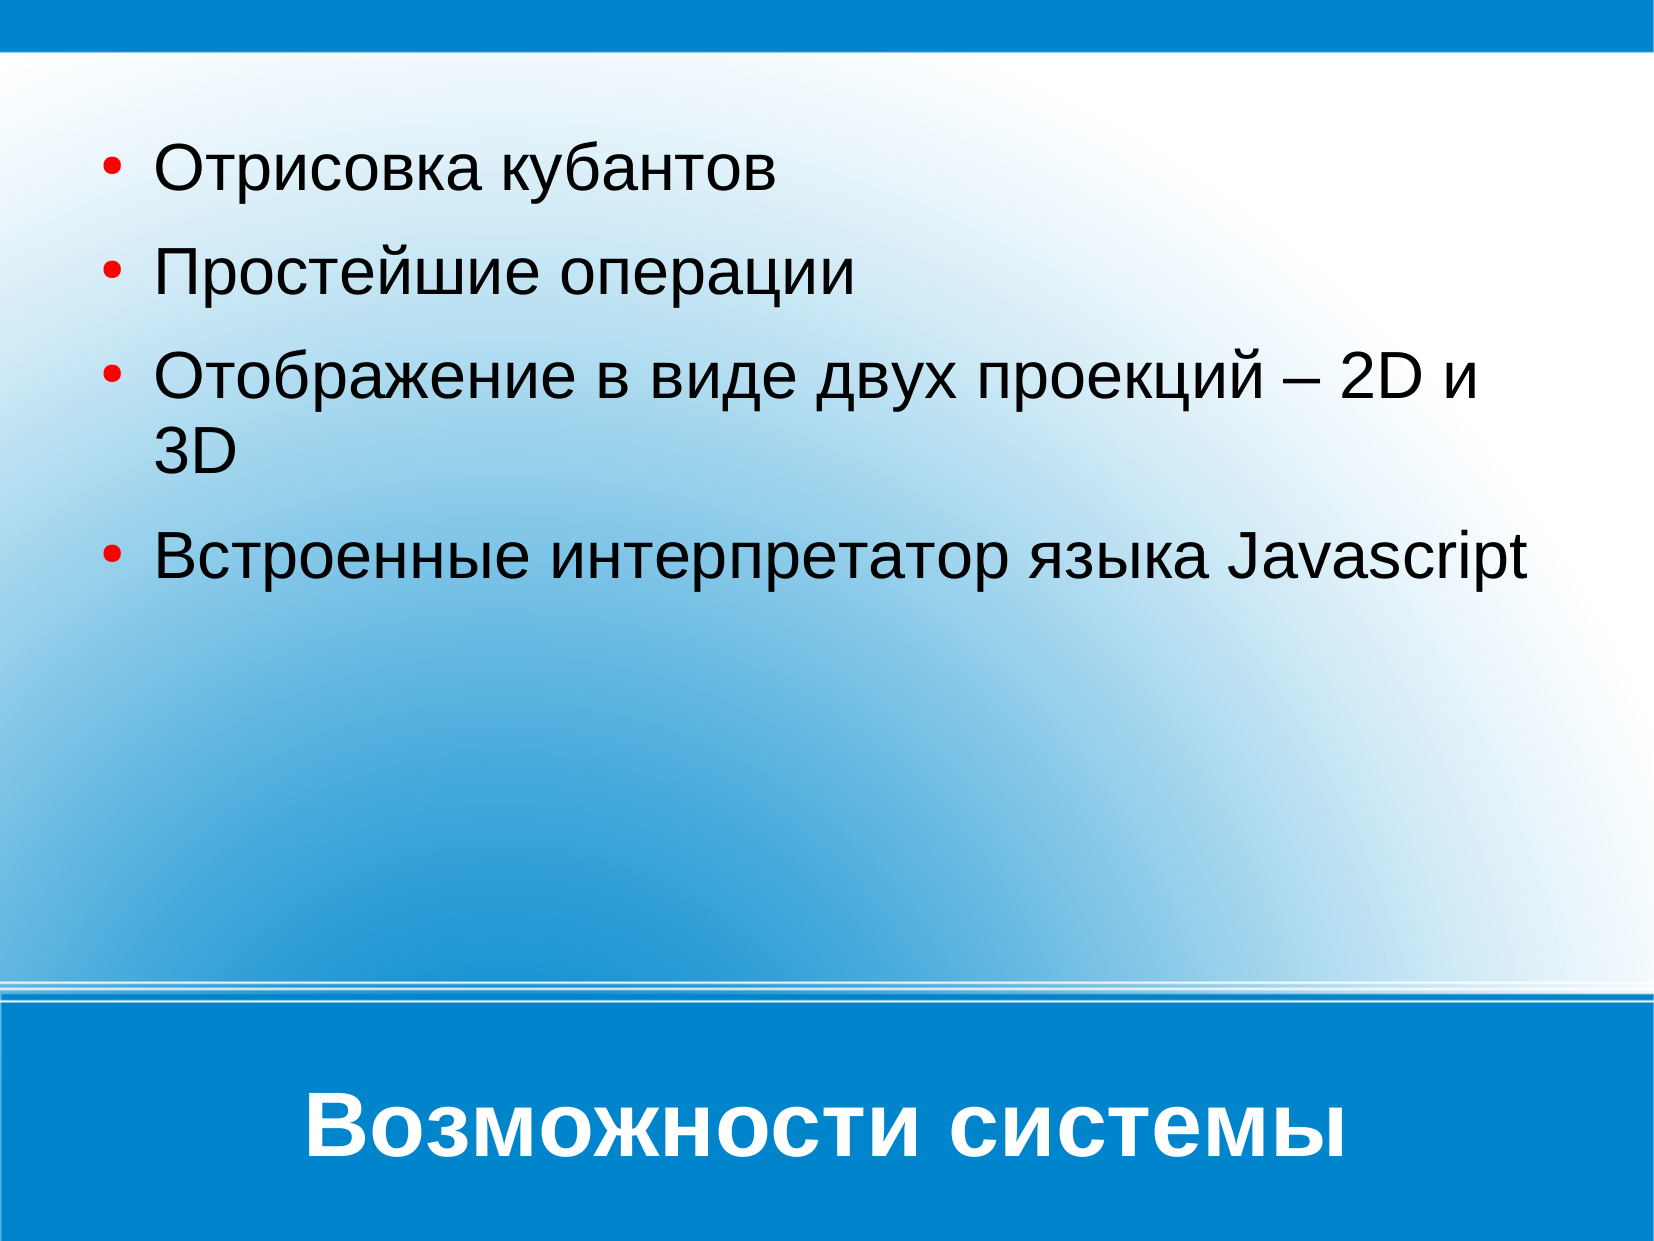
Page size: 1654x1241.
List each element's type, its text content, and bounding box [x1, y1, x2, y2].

title Возможности системы [82, 1021, 1571, 1229]
picture [0, 52, 1654, 1241]
list Отрисовка кубантов Простейшие операции Отображение в виде двух проекций – 2D и 3D Встроенные интерпретатор языка Javascript [82, 129, 1571, 934]
